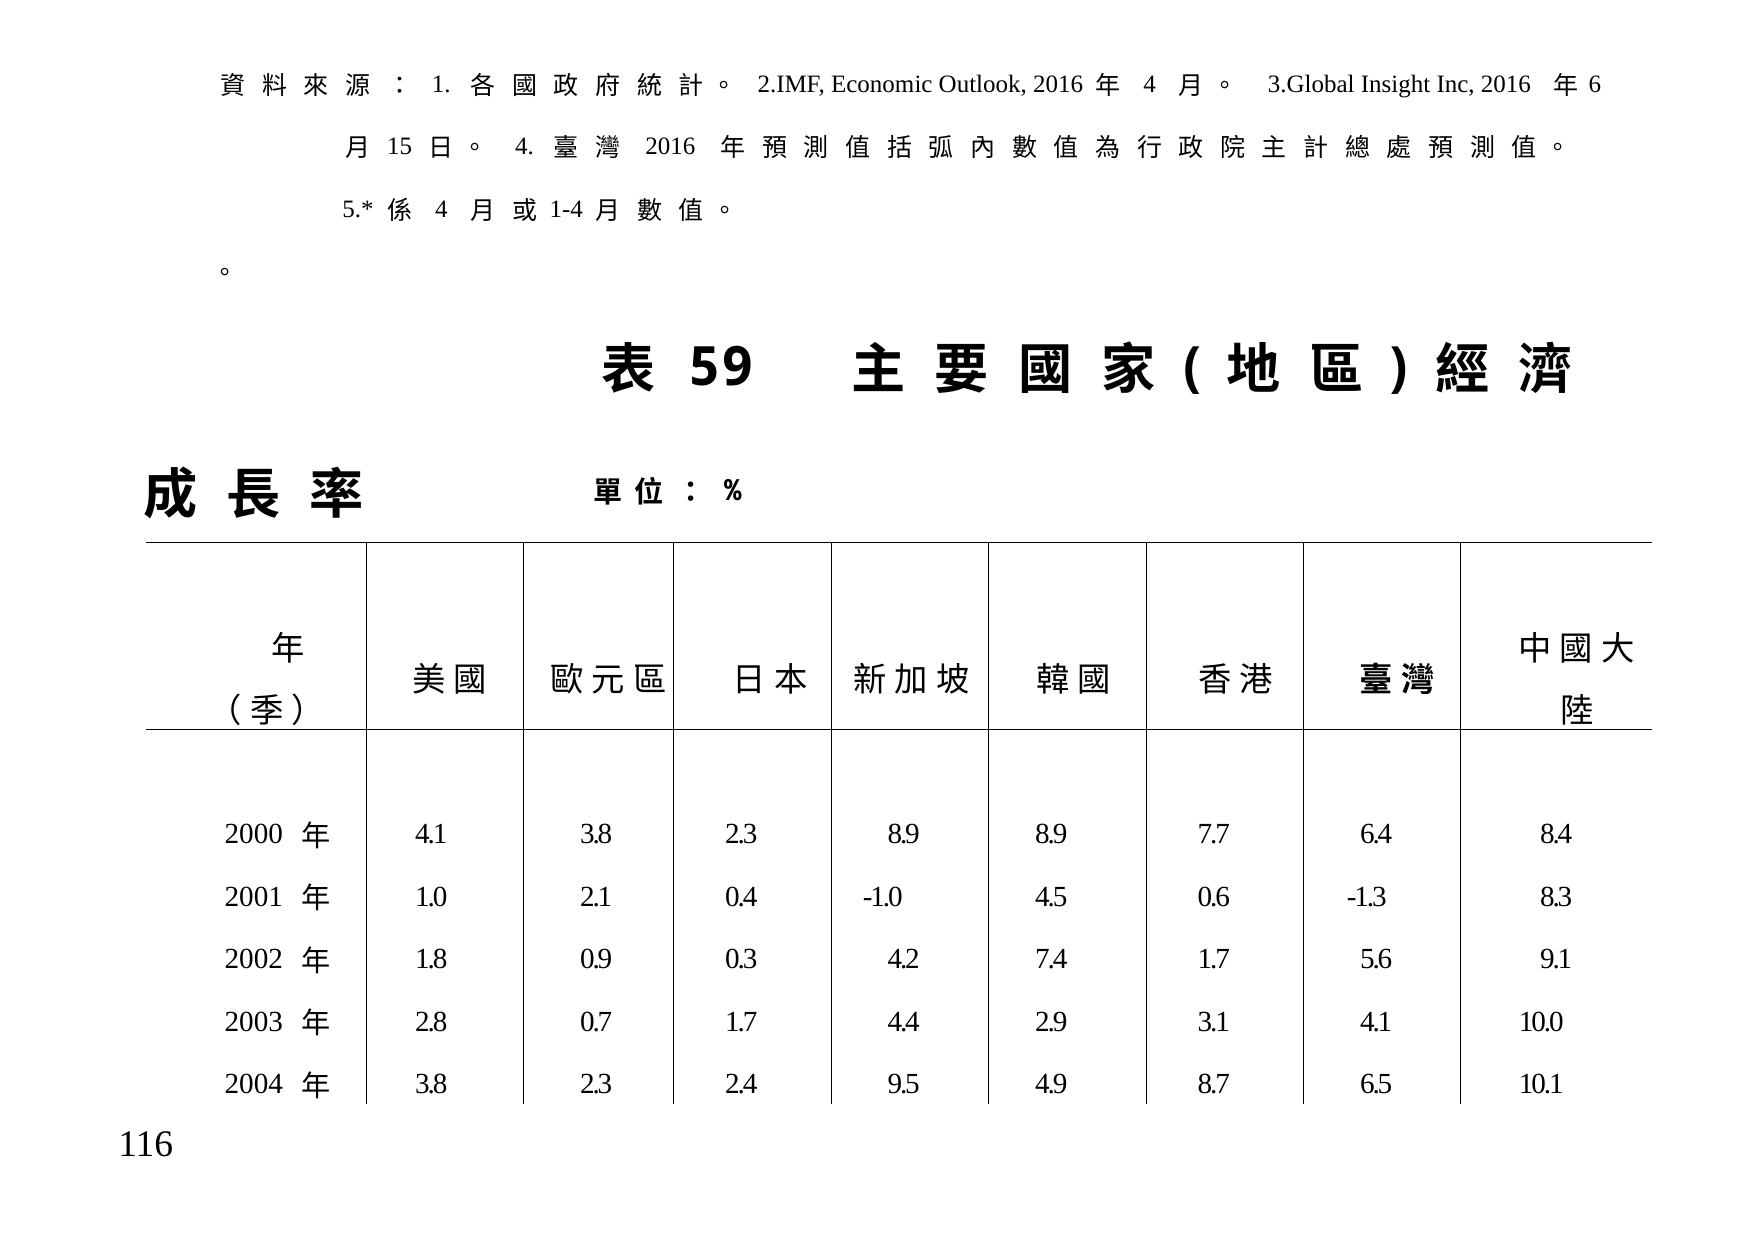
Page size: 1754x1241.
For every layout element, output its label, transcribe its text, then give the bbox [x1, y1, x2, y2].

table_cell 4.9 [989, 1042, 1146, 1104]
table_cell 4.4 [832, 979, 988, 1042]
table_header 香港 [1147, 543, 1303, 729]
table_cell 2.4 [674, 1042, 831, 1104]
table_cell 2.3 [674, 730, 831, 854]
table_cell 0.3 [674, 917, 831, 979]
table_cell 0.6 [1147, 854, 1303, 917]
table_cell 3.8 [367, 1042, 523, 1104]
subtitle 表59 主要國家(地區)經濟成長率 單位：% [128, 292, 1628, 542]
table_cell 4.1 [367, 730, 523, 854]
text 。 [177, 229, 1602, 292]
table_cell 5.6 [1304, 917, 1460, 979]
table_cell 6.4 [1304, 730, 1460, 854]
table_cell 8.7 [1147, 1042, 1303, 1104]
table_cell 4.2 [832, 917, 988, 979]
table_cell 7.4 [989, 917, 1146, 979]
table_header 美國 [367, 543, 523, 729]
table_header 日本 [674, 543, 831, 729]
table_header 臺灣 [1304, 543, 1460, 729]
table_header 新加坡 [832, 543, 988, 729]
table_cell 4.5 [989, 854, 1146, 917]
table_cell 4.1 [1304, 979, 1460, 1042]
table_cell 2.9 [989, 979, 1146, 1042]
table_cell 2003年 [146, 979, 366, 1042]
table_cell -1.0 [832, 854, 988, 917]
table_cell 2001年 [146, 854, 366, 917]
table_cell 3.8 [524, 730, 673, 854]
table_cell 8.4 [1461, 730, 1652, 854]
table_cell 0.9 [524, 917, 673, 979]
table_cell 0.7 [524, 979, 673, 1042]
table_cell 1.7 [1147, 917, 1303, 979]
table_cell 2.8 [367, 979, 523, 1042]
table_cell 7.7 [1147, 730, 1303, 854]
text 資料來源：1.各國政府統計。2.IMF, Economic Outlook, 2016年4月。3.Global Insight Inc, 2016年6月15日。4.臺灣2016年預測值括弧內數值為行政院主計總處預測值。5.*係4月或1-4月數值。 [177, 42, 1602, 229]
table_cell 0.4 [674, 854, 831, 917]
table_cell 1.0 [367, 854, 523, 917]
table_cell 10.0 [1461, 979, 1652, 1042]
table_cell -1.3 [1304, 854, 1460, 917]
table_header 韓國 [989, 543, 1146, 729]
table_cell 2004年 [146, 1042, 366, 1104]
table_cell 9.1 [1461, 917, 1652, 979]
table_cell 8.3 [1461, 854, 1652, 917]
table_cell 8.9 [832, 730, 988, 854]
table_cell 2.1 [524, 854, 673, 917]
table_cell 9.5 [832, 1042, 988, 1104]
table_cell 1.7 [674, 979, 831, 1042]
table_header 歐元區 [524, 543, 673, 729]
table_cell 3.1 [1147, 979, 1303, 1042]
table_cell 8.9 [989, 730, 1146, 854]
table_header 年（季） [146, 543, 366, 729]
table_cell 6.5 [1304, 1042, 1460, 1104]
table_cell 2002年 [146, 917, 366, 979]
table_cell 2.3 [524, 1042, 673, 1104]
table_header 中國大陸 [1461, 543, 1652, 729]
table_cell 10.1 [1461, 1042, 1652, 1104]
table_cell 1.8 [367, 917, 523, 979]
table_cell 2000年 [146, 730, 366, 854]
